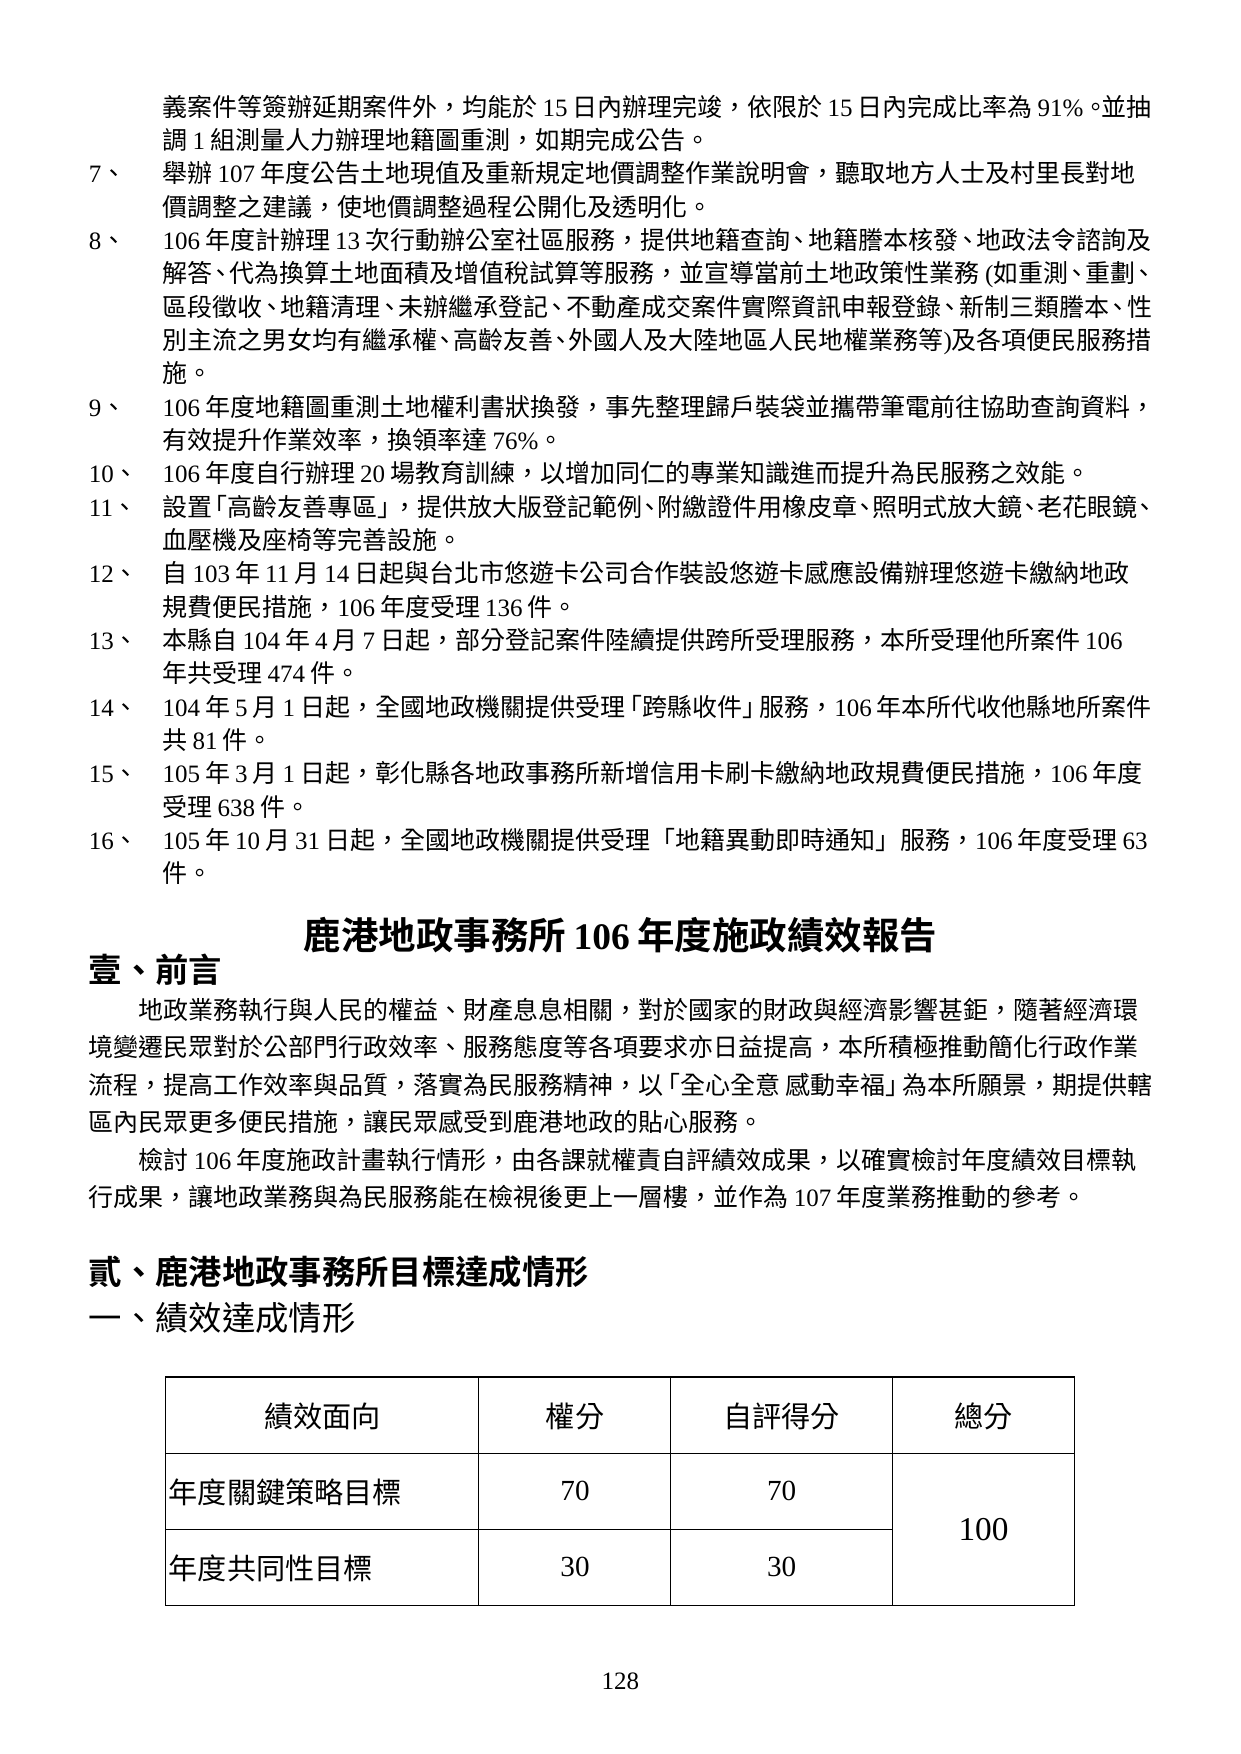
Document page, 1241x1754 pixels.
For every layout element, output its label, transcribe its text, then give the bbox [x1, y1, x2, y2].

table_header 自評得分 [671, 1378, 892, 1452]
list 106年度自行辦理20場教育訓練，以增加同仁的專業知識進而提升為民服務之效能。 [89, 456, 1152, 489]
text 地政業務執行與人民的權益、財產息息相關，對於國家的財政與經濟影響甚鉅，隨著經濟環境變遷民眾對於公部門行政效率、服務態度等各項要求亦日益提高，本所積極推動簡化行政作業流程，提高工作效率與品質，落實為民服務精神，以「全心全意 感動幸福」為本所願景，期提供轄區內民眾更多便民措施，讓民眾感受到鹿港地政的貼心服務。 [89, 989, 1152, 1139]
table_header 總分 [893, 1378, 1074, 1452]
table_cell 70 [479, 1454, 670, 1528]
table_cell 100 [893, 1454, 1074, 1604]
table_cell 年度共同性目標 [166, 1530, 478, 1604]
text 貳、鹿港地政事務所目標達成情形 [89, 1248, 1152, 1294]
list 義案件等簽辦延期案件外，均能於15日內辦理完竣，依限於15日內完成比率為91%。並抽調1組測量人力辦理地籍圖重測，如期完成公告。 [89, 89, 1152, 156]
list 舉辦107年度公告土地現值及重新規定地價調整作業說明會，聽取地方人士及村里長對地價調整之建議，使地價調整過程公開化及透明化。 [89, 156, 1152, 223]
text 一、績效達成情形 [89, 1294, 1152, 1339]
table_cell 70 [671, 1454, 892, 1528]
list 設置「高齡友善專區」，提供放大版登記範例、附繳證件用橡皮章、照明式放大鏡、老花眼鏡、血壓機及座椅等完善設施。 [89, 489, 1152, 556]
list 105年10月31日起，全國地政機關提供受理「地籍異動即時通知」服務，106年度受理63件。 [89, 823, 1152, 889]
table_header 權分 [479, 1378, 670, 1452]
text 壹、前言 [89, 956, 1152, 989]
list 自103年11月14日起與台北市悠遊卡公司合作裝設悠遊卡感應設備辦理悠遊卡繳納地政規費便民措施，106年度受理136件。 [89, 556, 1152, 623]
table_cell 30 [479, 1530, 670, 1604]
list 104年5月1日起，全國地政機關提供受理「跨縣收件」服務，106年本所代收他縣地所案件共81件。 [89, 689, 1152, 756]
table_cell 年度關鍵策略目標 [166, 1454, 478, 1528]
table_header 績效面向 [166, 1378, 478, 1452]
list 106年度計辦理13次行動辦公室社區服務，提供地籍查詢、地籍謄本核發、地政法令諮詢及解答、代為換算土地面積及增值稅試算等服務，並宣導當前土地政策性業務 (如重測、重劃、區段徵收、地籍清理、未辦繼承登記、不動產成交案件實際資訊申報登錄、新制三類謄本、性別主流之男女均有繼承權、高齡友善、外國人及大陸地區人民地權業務等)及各項便民服務措施。 [89, 223, 1152, 389]
list 106年度地籍圖重測土地權利書狀換發，事先整理歸戶裝袋並攜帶筆電前往協助查詢資料，有效提升作業效率，換領率達76%。 [89, 389, 1152, 456]
text 鹿港地政事務所106年度施政績效報告 [89, 923, 1152, 956]
list 105年3月1日起，彰化縣各地政事務所新增信用卡刷卡繳納地政規費便民措施，106年度受理638件。 [89, 756, 1152, 823]
text 檢討106年度施政計畫執行情形，由各課就權責自評績效成果，以確實檢討年度績效目標執行成果，讓地政業務與為民服務能在檢視後更上一層樓，並作為107年度業務推動的參考。 [89, 1139, 1152, 1214]
table_cell 30 [671, 1530, 892, 1604]
list 本縣自104年4月7日起，部分登記案件陸續提供跨所受理服務，本所受理他所案件106年共受理474件。 [89, 623, 1152, 689]
